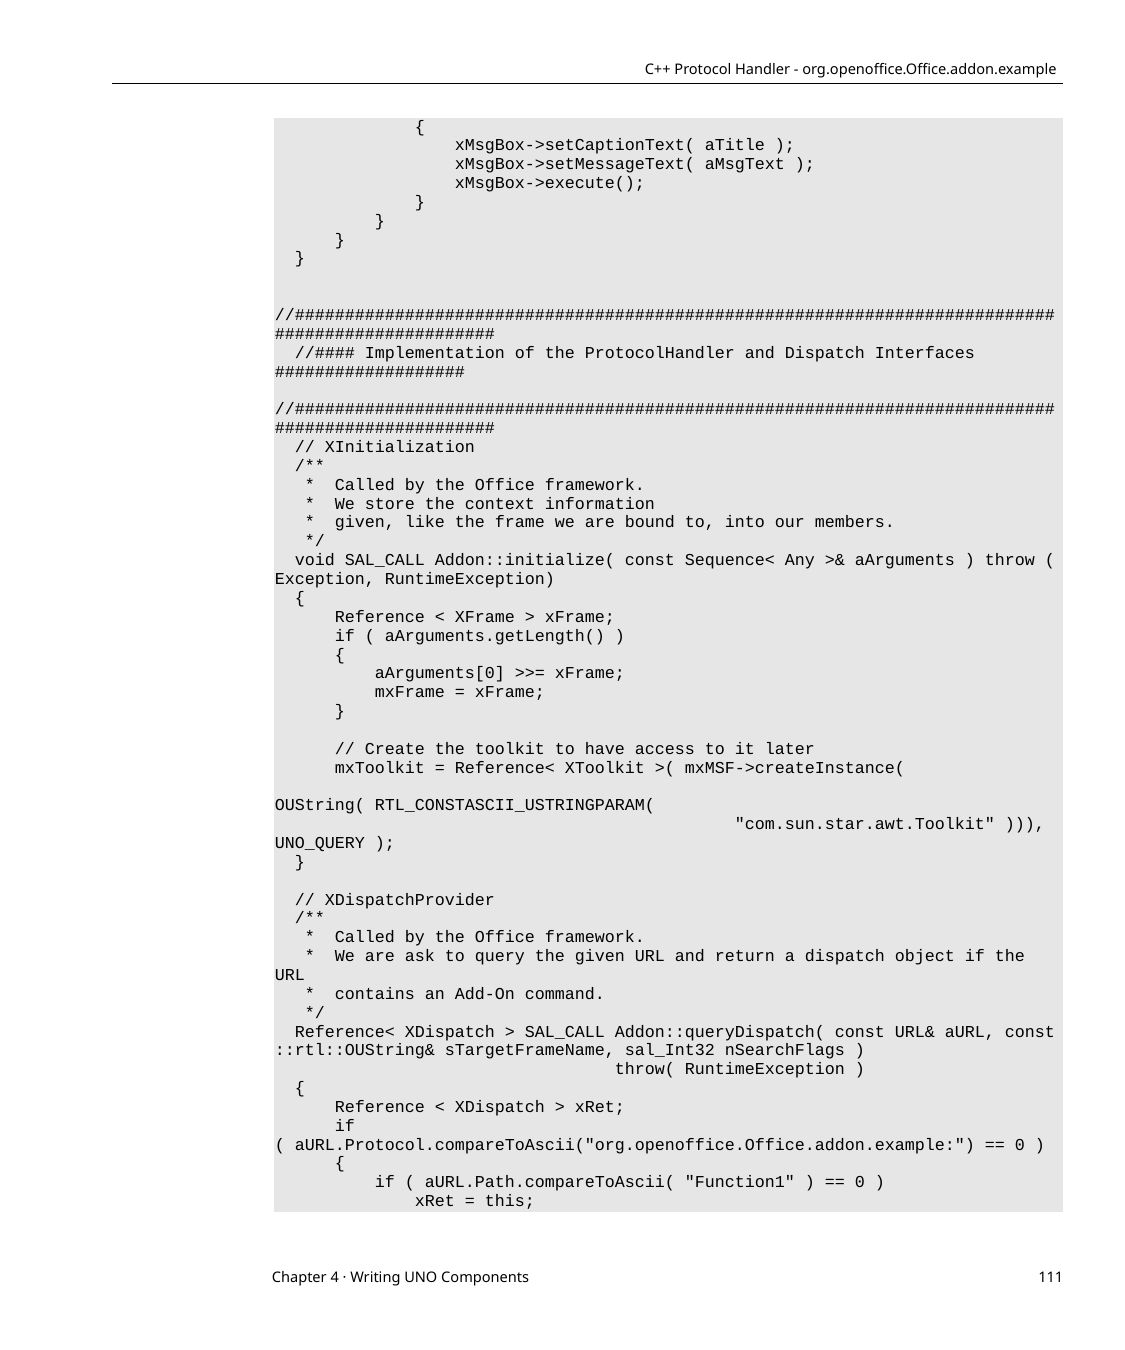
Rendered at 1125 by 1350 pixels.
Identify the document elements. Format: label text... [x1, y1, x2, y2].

text { xMsgBox->setCaptionText( aTitle ); xMsgBox->setMessageText( aMsgText ); xMsgBox->execute(); } } } } //################################################################################################## //#### Implementation of the ProtocolHandler and Dispatch Interfaces ################### //################################################################################################## // XInitialization /** * Called by the Office framework. * We store the context information * given, like the frame we are bound to, into our members. */ void SAL_CALL Addon::initialize( const Sequence< Any >& aArguments ) throw ( Exception, RuntimeException) { Reference < XFrame > xFrame; if ( aArguments.getLength() ) { aArguments[0] >>= xFrame; mxFrame = xFrame; } // Create the toolkit to have access to it later mxToolkit = Reference< XToolkit >( mxMSF->createInstance( OUString( RTL_CONSTASCII_USTRINGPARAM( "com.sun.star.awt.Toolkit" ))), UNO_QUERY ); } // XDispatchProvider /** * Called by the Office framework. * We are ask to query the given URL and return a dispatch object if the URL * contains an Add-On command. */ Reference< XDispatch > SAL_CALL Addon::queryDispatch( const URL& aURL, const ::rtl::OUString& sTargetFrameName, sal_Int32 nSearchFlags ) throw( RuntimeException ) { Reference < XDispatch > xRet; if ( aURL.Protocol.compareToAscii("org.openoffice.Office.addon.example:") == 0 ) { if ( aURL.Path.compareToAscii( "Function1" ) == 0 ) xRet = this; [274, 118, 1063, 1212]
